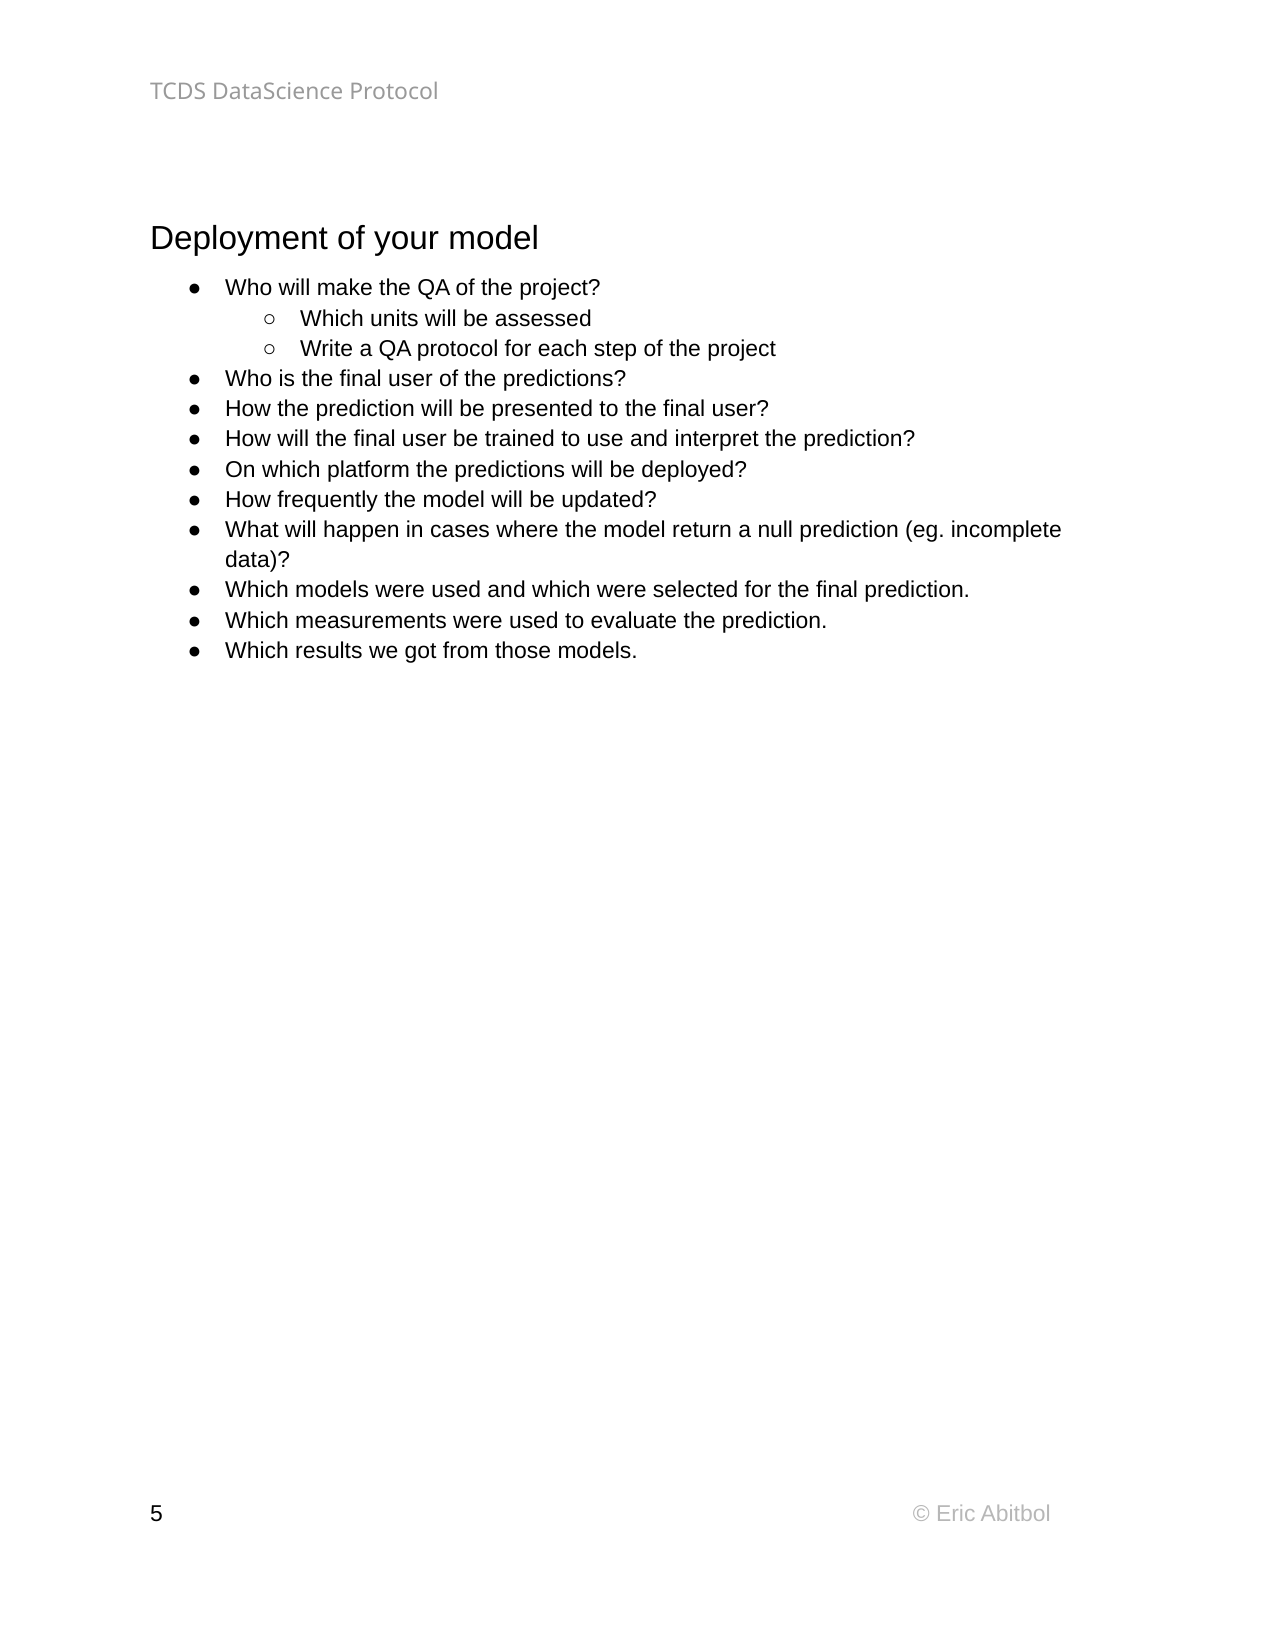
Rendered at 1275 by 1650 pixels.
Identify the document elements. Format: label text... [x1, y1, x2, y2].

list Which results we got from those models. [187, 637, 1125, 663]
list How frequently the model will be updated? [187, 486, 1125, 512]
list Who will make the QA of the project? [187, 274, 1125, 301]
list Which models were used and which were selected for the final prediction. [187, 576, 1125, 603]
list Write a QA protocol for each step of the project [262, 335, 1125, 361]
list What will happen in cases where the model return a null prediction (eg. incomplete data)? [187, 516, 1125, 573]
list How the prediction will be presented to the final user? [187, 395, 1125, 422]
list How will the final user be trained to use and interpret the prediction? [187, 425, 1125, 452]
list On which platform the predictions will be deployed? [187, 456, 1125, 482]
list Which units will be assessed [262, 304, 1125, 331]
list Who is the final user of the predictions? [187, 365, 1125, 391]
subtitle Deployment of your model [150, 218, 1125, 256]
list Which measurements were used to evaluate the prediction. [187, 607, 1125, 633]
